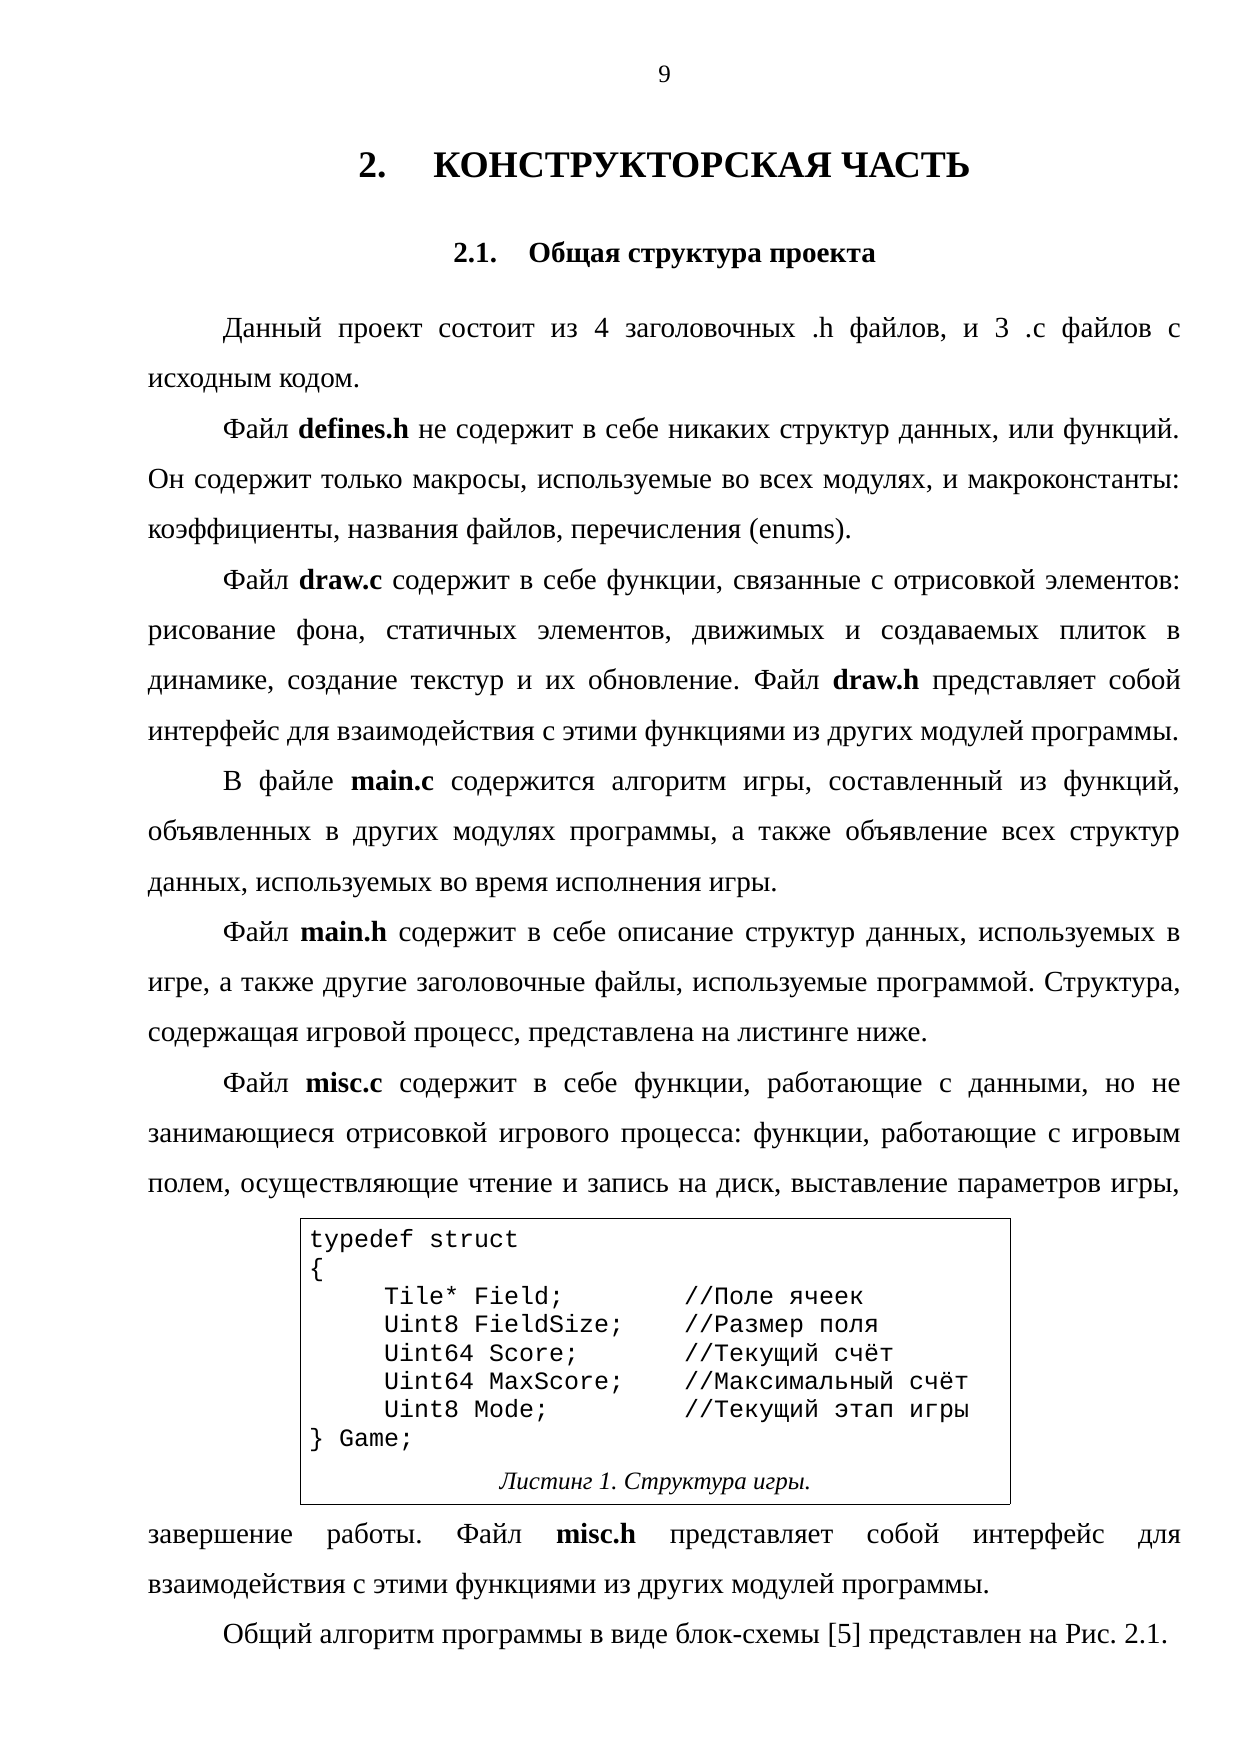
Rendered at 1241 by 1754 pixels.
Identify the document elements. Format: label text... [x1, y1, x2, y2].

text Uint8 Mode; //Текущий этап игры [309, 1397, 1001, 1425]
text Листинг 1. Структура игры. [309, 1466, 1001, 1495]
text Файл misc.c содержит в себе функции, работающие с данными, но не занимающиеся отрисовкой игрового процесса: функции, работающие с игровым полем, осуществляющие чтение и запись на диск, выставление параметров игры, завершение работы. Файл misc.h представляет собой интерфейс для взаимодействия с этими функциями из других модулей программы. [148, 1065, 1181, 1599]
text Данный проект состоит из 4 заголовочных .h файлов, и 3 .c файлов с исходным кодом. [148, 310, 1181, 394]
text Uint8 FieldSize; //Размер поля [309, 1312, 1001, 1340]
text Общий алгоритм программы в виде блок-схемы [5] представлен на Рис. 2.1. [148, 1616, 1181, 1650]
text Файл draw.c содержит в себе функции, связанные с отрисовкой элементов: рисование фона, статичных элементов, движимых и создаваемых плиток в динамике, создание текстур и их обновление. Файл draw.h представляет собой интерфейс для взаимодействия с этими функциями из других модулей программы. [148, 562, 1181, 746]
text [301, 1219, 1010, 1504]
text Файл main.h содержит в себе описание структур данных, используемых в игре, а также другие заголовочные файлы, используемые программой. Структура, содержащая игровой процесс, представлена на листинге ниже. [148, 914, 1181, 1048]
text typedef struct [309, 1227, 1001, 1255]
text В файле main.c содержится алгоритм игры, составленный из функций, объявленных в других модулях программы, а также объявление всех структур данных, используемых во время исполнения игры. [148, 763, 1181, 897]
subtitle конструкторская часть [148, 142, 1181, 185]
subtitle Общая структура проекта [148, 235, 1181, 269]
text Файл defines.h не содержит в себе никаких структур данных, или функций. Он содержит только макросы, используемые во всех модулях, и макроконстанты: коэффициенты, названия файлов, перечисления (enums). [148, 411, 1181, 545]
text Uint64 Score; //Текущий счёт [309, 1340, 1001, 1369]
text Tile* Field; //Поле ячеек [309, 1284, 1001, 1312]
text Uint64 MaxScore; //Максимальный счёт [309, 1369, 1001, 1397]
text } Game; [309, 1425, 1001, 1454]
text { [309, 1255, 1001, 1284]
